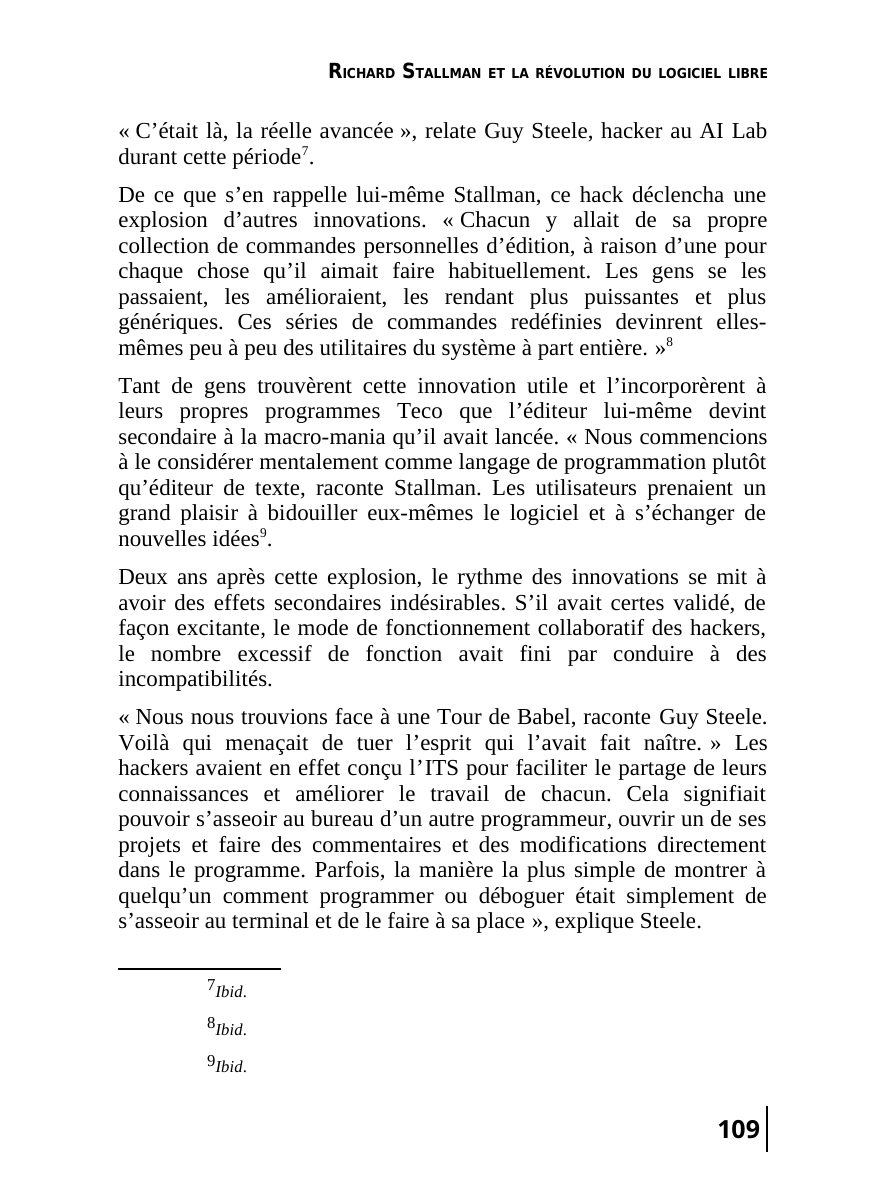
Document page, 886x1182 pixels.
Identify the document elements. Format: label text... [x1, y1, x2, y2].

text « Nous nous trouvions face à une Tour de Babel, raconte Guy Steele. Voilà qui menaçait de tuer l’esprit qui l’avait fait naître. » Les hackers avaient en effet conçu l’ITS pour faciliter le partage de leurs connaissances et améliorer le travail de chacun. Cela signifiait pouvoir s’asseoir au bureau d’un autre programmeur, ouvrir un de ses projets et faire des commentaires et des modifications directement dans le programme. Parfois, la manière la plus simple de montrer à quelqu’un comment programmer ou déboguer était simplement de s’asseoir au terminal et de le faire à sa place », explique Steele. [118, 704, 768, 934]
text Ibid. [207, 1013, 768, 1038]
text Deux ans après cette explosion, le rythme des innovations se mit à avoir des effets secondaires indésirables. S’il avait certes validé, de façon excitante, le mode de fonctionnement collaboratif des hackers, le nombre excessif de fonction avait fini par conduire à des incompatibilités. [118, 564, 768, 691]
text Ibid. [207, 1051, 768, 1076]
text Ibid. [207, 975, 768, 1001]
text Tant de gens trouvèrent cette innovation utile et l’incorporèrent à leurs propres programmes Teco que l’éditeur lui-même devint secondaire à la macro-mania qu’il avait lancée. « Nous commencions à le considérer mentalement comme langage de programmation plutôt qu’éditeur de texte, raconte Stallman. Les utilisateurs prenaient un grand plaisir à bidouiller eux-mêmes le logiciel et à s’échanger de nouvelles idées. [118, 373, 768, 551]
text De ce que s’en rappelle lui-même Stallman, ce hack déclencha une explosion d’autres innovations. « Chacun y allait de sa propre collection de commandes personnelles d’édition, à raison d’une pour chaque chose qu’il aimait faire habituellement. Les gens se les passaient, les amélioraient, les rendant plus puissantes et plus génériques. Ces séries de commandes redéfinies devinrent elles-mêmes peu à peu des utilitaires du système à part entière. » [118, 182, 768, 360]
text « C’était là, la réelle avancée », relate Guy Steele, hacker au AI Lab durant cette période. [118, 118, 768, 169]
